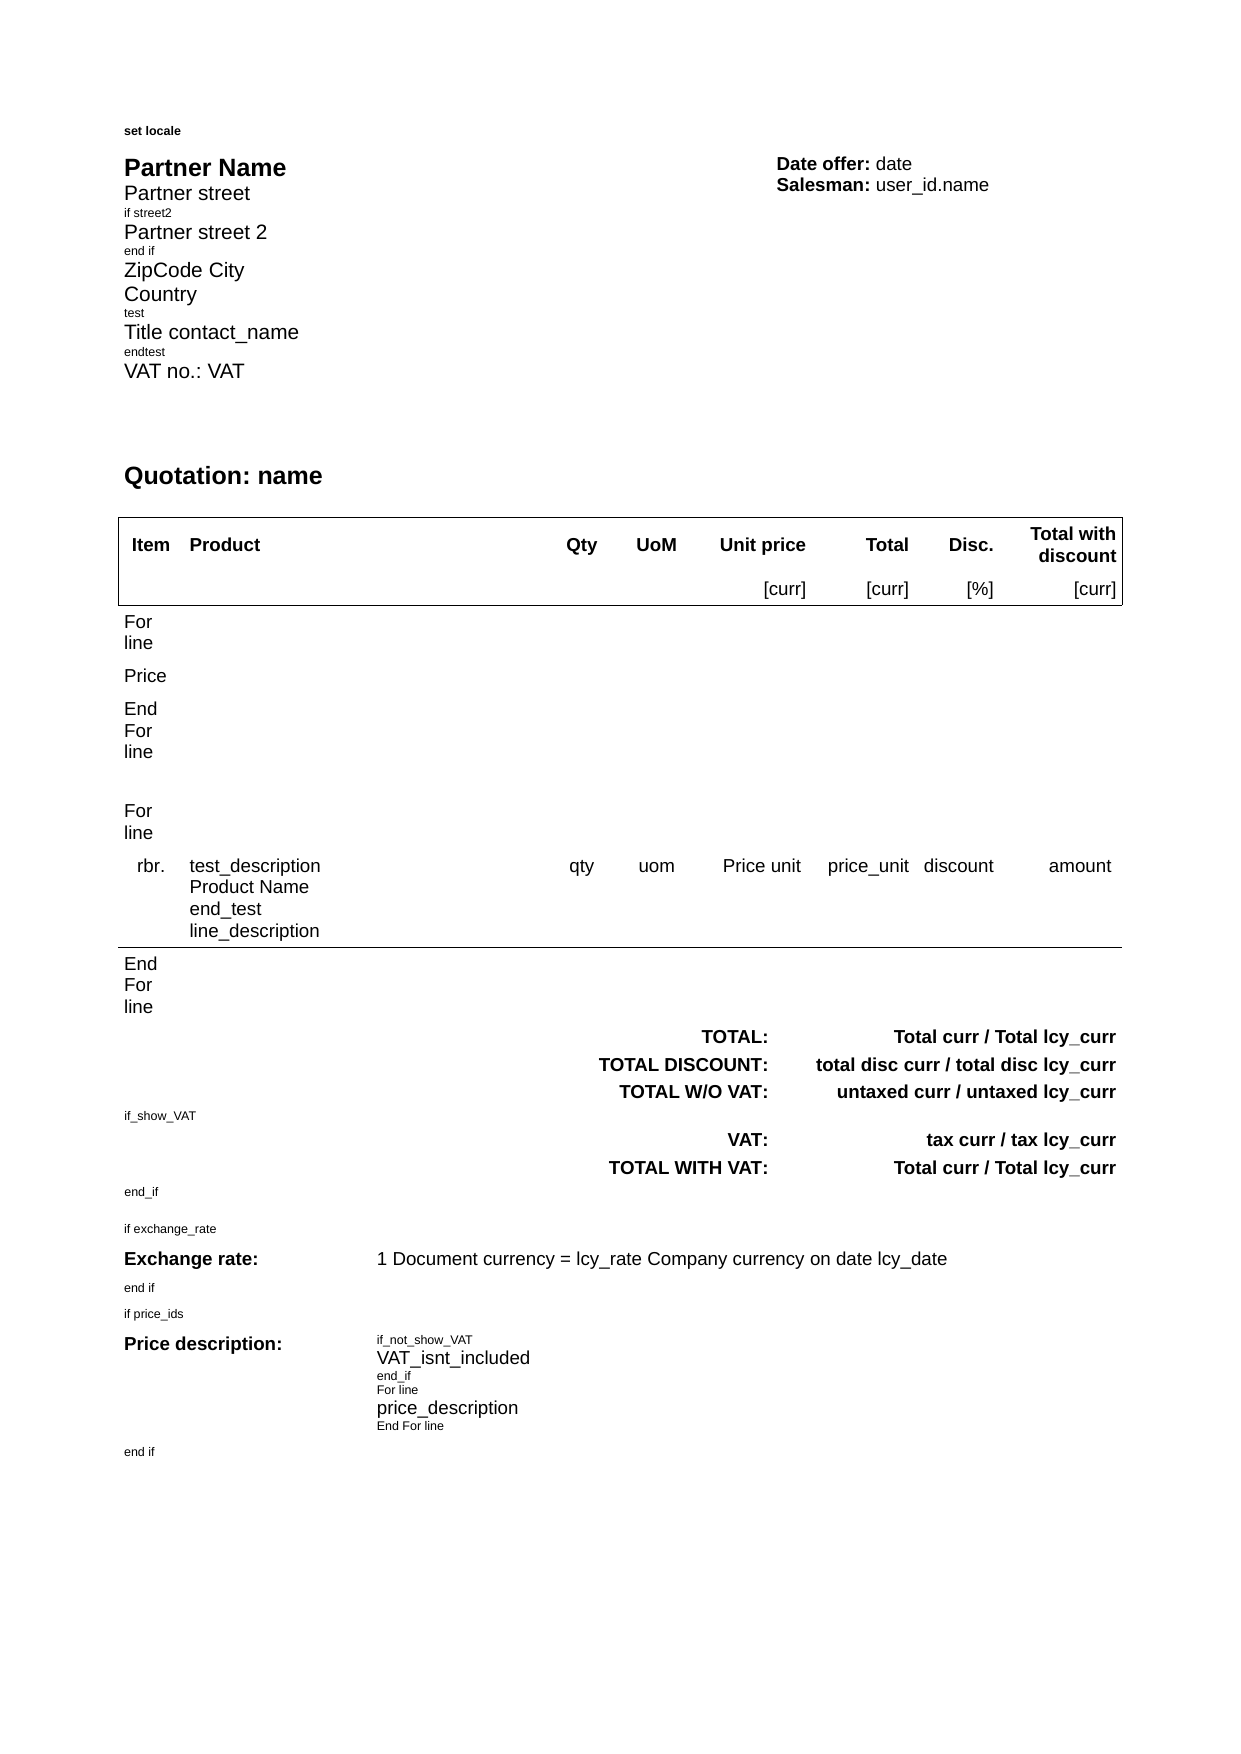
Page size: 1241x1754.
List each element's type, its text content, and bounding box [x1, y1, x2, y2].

table_cell [999, 948, 1122, 1023]
table_cell price_unit [812, 849, 915, 947]
table_cell [549, 693, 614, 769]
table_cell [118, 769, 1122, 794]
table_header Product [184, 518, 549, 572]
table_cell Exchange rate: [118, 1242, 371, 1275]
table_cell [614, 572, 699, 605]
table_cell [999, 693, 1122, 769]
table_cell [549, 572, 614, 605]
table_cell For line [118, 606, 184, 659]
table_cell [699, 795, 812, 849]
table_cell Partner Name Partner street if street2 Partner street 2 end if ZipCode City Country test Title contact_name endtest VAT no.: VAT [118, 147, 771, 388]
table_cell [812, 795, 915, 849]
table_cell Price description: [118, 1327, 371, 1439]
table_cell Total curr / Total lcy_curr [774, 1023, 1122, 1051]
table_header Total [812, 518, 915, 572]
table_cell untaxed curr / untaxed lcy_curr [774, 1078, 1122, 1106]
table_header Disc. [915, 518, 999, 572]
table_cell [184, 948, 549, 1023]
table_header Unit price [699, 518, 812, 572]
table_cell [curr] [999, 572, 1122, 605]
table_cell [812, 606, 915, 659]
table_cell [549, 606, 614, 659]
table_cell tax curr / tax lcy_curr [774, 1126, 1122, 1154]
table_header Quotation: name [118, 455, 1122, 496]
table_cell if_not_show_VAT VAT_isnt_included end_if For line price_description End For line [371, 1327, 1122, 1439]
table_cell [699, 693, 812, 769]
table_cell [%] [915, 572, 999, 605]
table_cell rbr. [118, 849, 184, 947]
table_cell [915, 693, 999, 769]
table_cell End For line [118, 693, 184, 769]
table_cell [549, 795, 614, 849]
table_cell end if [118, 1275, 1122, 1301]
table_cell End For line [118, 948, 184, 1023]
table_cell [curr] [699, 572, 812, 605]
table_cell end if [118, 1439, 1122, 1465]
table_cell qty [549, 849, 614, 947]
table_cell TOTAL WITH VAT: [118, 1154, 774, 1181]
table_header UoM [614, 518, 699, 572]
table_cell TOTAL: [118, 1023, 774, 1051]
table_cell Date offer: date Salesman: user_id.name [771, 147, 1122, 388]
table_cell [184, 795, 549, 849]
table_cell For line [118, 795, 184, 849]
table_cell [915, 795, 999, 849]
table_cell [915, 606, 999, 659]
table_cell if_show_VAT [118, 1106, 1122, 1126]
table_cell 1 Document currency = lcy_rate Company currency on date lcy_date [371, 1242, 1122, 1275]
table_cell [119, 572, 184, 605]
table_cell test_description Product Name end_test line_description [184, 849, 549, 947]
table_header Qty [549, 518, 614, 572]
table_cell [614, 948, 699, 1023]
table_header Total with discount [999, 518, 1122, 572]
table_cell [699, 948, 812, 1023]
table_cell amount [999, 849, 1122, 947]
table_cell [999, 606, 1122, 659]
table_cell total disc curr / total disc lcy_curr [774, 1051, 1122, 1078]
table_cell [915, 948, 999, 1023]
table_cell end_if [118, 1181, 1122, 1202]
table_cell VAT: [118, 1126, 774, 1154]
table_cell [614, 606, 699, 659]
table_cell Price unit [699, 849, 812, 947]
table_cell [699, 606, 812, 659]
table_cell discount [915, 849, 999, 947]
table_cell [614, 795, 699, 849]
table_cell [549, 948, 614, 1023]
table_cell TOTAL W/O VAT: [118, 1078, 774, 1106]
table_header if exchange_rate [118, 1216, 1122, 1242]
table_cell [999, 795, 1122, 849]
table_cell TOTAL DISCOUNT: [118, 1051, 774, 1078]
table_cell if price_ids [118, 1301, 1122, 1327]
table_cell [184, 572, 549, 605]
table_cell [184, 606, 549, 659]
table_cell [184, 693, 549, 769]
table_cell [812, 693, 915, 769]
table_cell Price [118, 660, 1122, 692]
table_header set locale [118, 118, 1122, 147]
table_cell uom [614, 849, 699, 947]
table_cell [614, 693, 699, 769]
table_cell [812, 948, 915, 1023]
table_cell Total curr / Total lcy_curr [774, 1154, 1122, 1181]
table_header Item [119, 518, 184, 572]
table_cell [curr] [812, 572, 915, 605]
